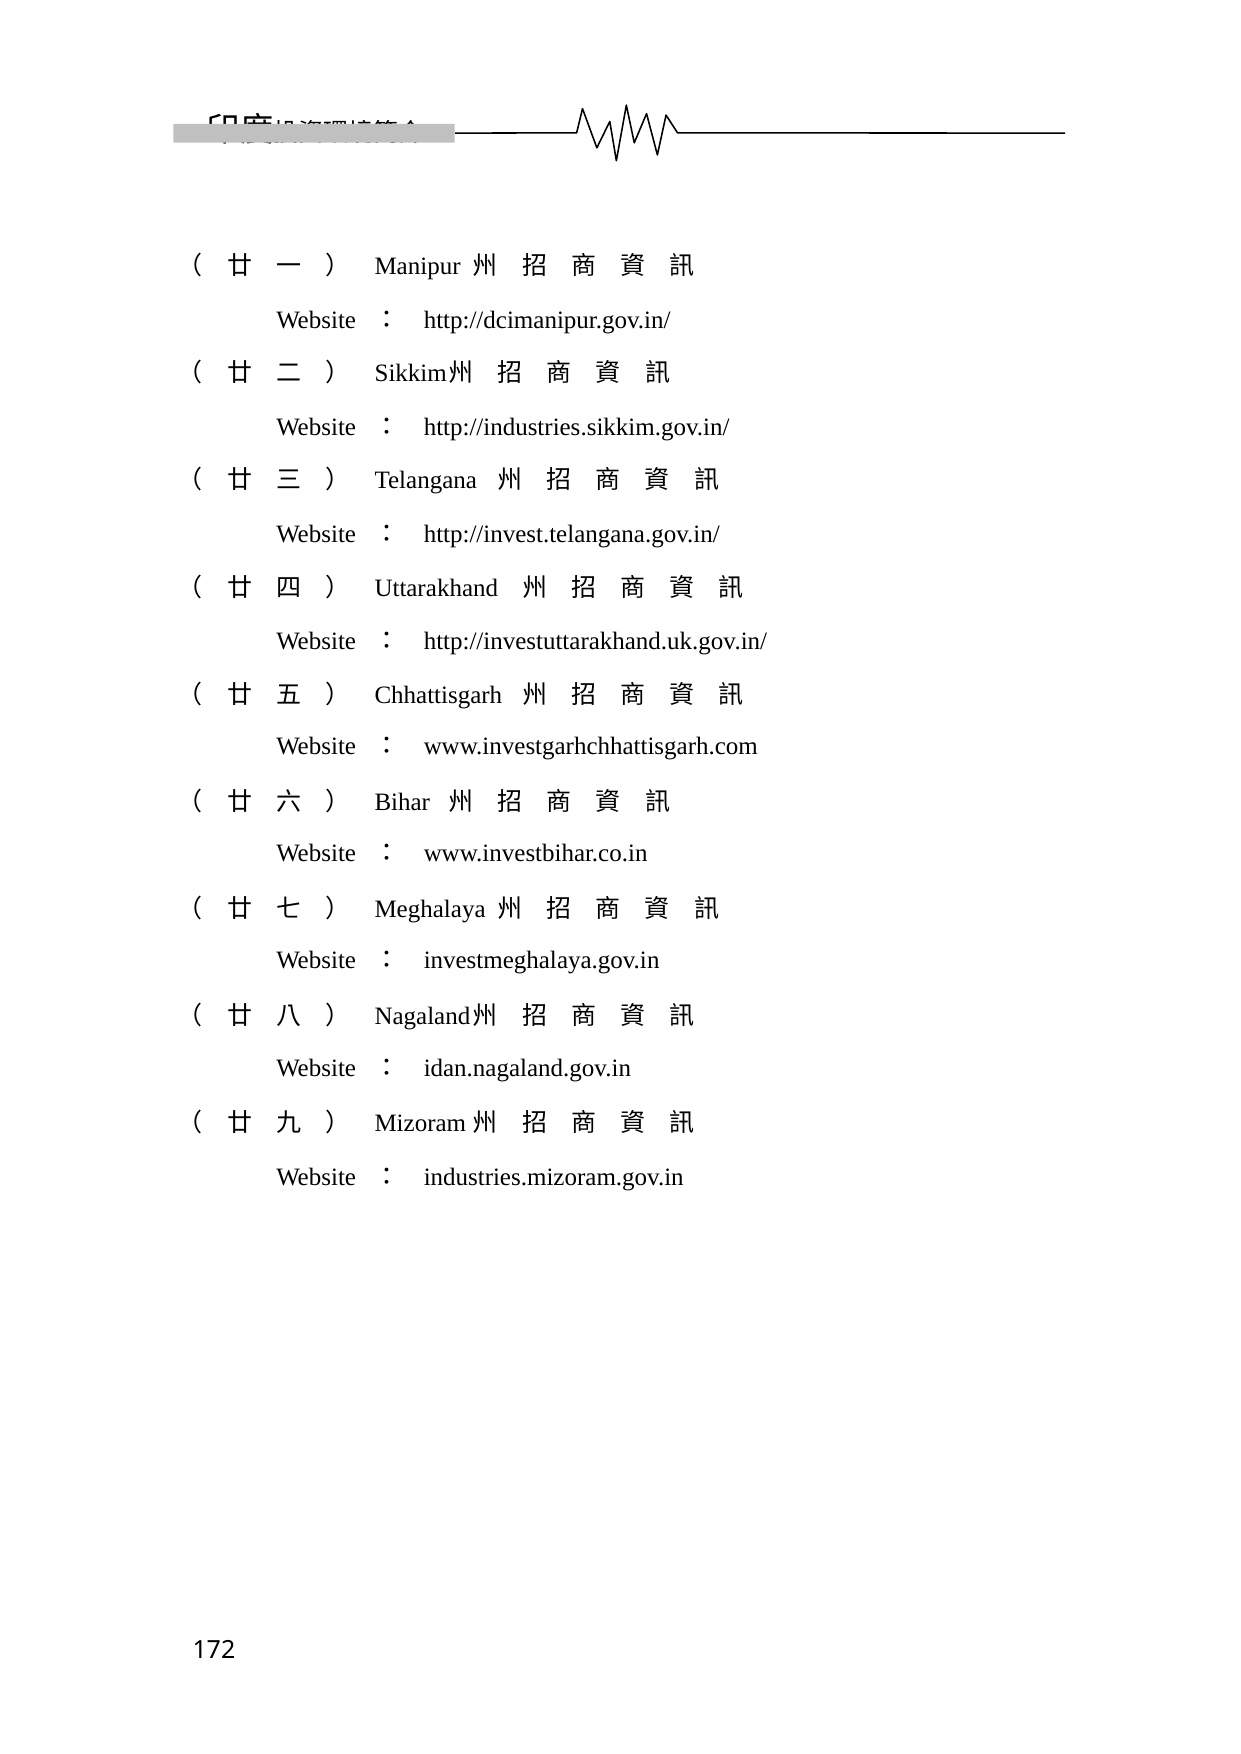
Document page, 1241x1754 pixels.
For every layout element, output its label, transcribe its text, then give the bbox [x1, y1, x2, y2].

text Website：http://industries.sikkim.gov.in/ [178, 398, 1063, 451]
text （廿九）Mizoram州招商資訊 [178, 1094, 1063, 1147]
text Website：investmeghalaya.gov.in​ [178, 933, 1063, 987]
text Website：http://dcimanipur.gov.in/ [178, 291, 1063, 344]
text （廿七）Meghalaya州招商資訊 [178, 880, 1063, 933]
text （廿四）Uttarakhand州招商資訊 [178, 558, 1063, 612]
text Website：www.investgarhchhattisgarh.com​ [178, 719, 1063, 773]
text Website：idan.nagaland.gov.in​ [178, 1040, 1063, 1094]
text （廿一）Manipur州招商資訊 [178, 237, 1063, 291]
text （廿二）Sikkim州招商資訊 [178, 344, 1063, 398]
text （廿三）Telangana州招商資訊 [178, 451, 1063, 505]
text Website：http://invest.telangana.gov.in/ [178, 505, 1063, 558]
text Website：www.investbihar.co.in​ [178, 826, 1063, 880]
text Website：industries.mizoram.gov.in [178, 1147, 1063, 1201]
text （廿六）Bihar州招商資訊 [178, 773, 1063, 826]
text （廿八）Nagaland州招商資訊 [178, 987, 1063, 1040]
text Website：http://investuttarakhand.uk.gov.in/ [178, 612, 1063, 666]
text （廿五）Chhattisgarh州招商資訊 [178, 666, 1063, 719]
